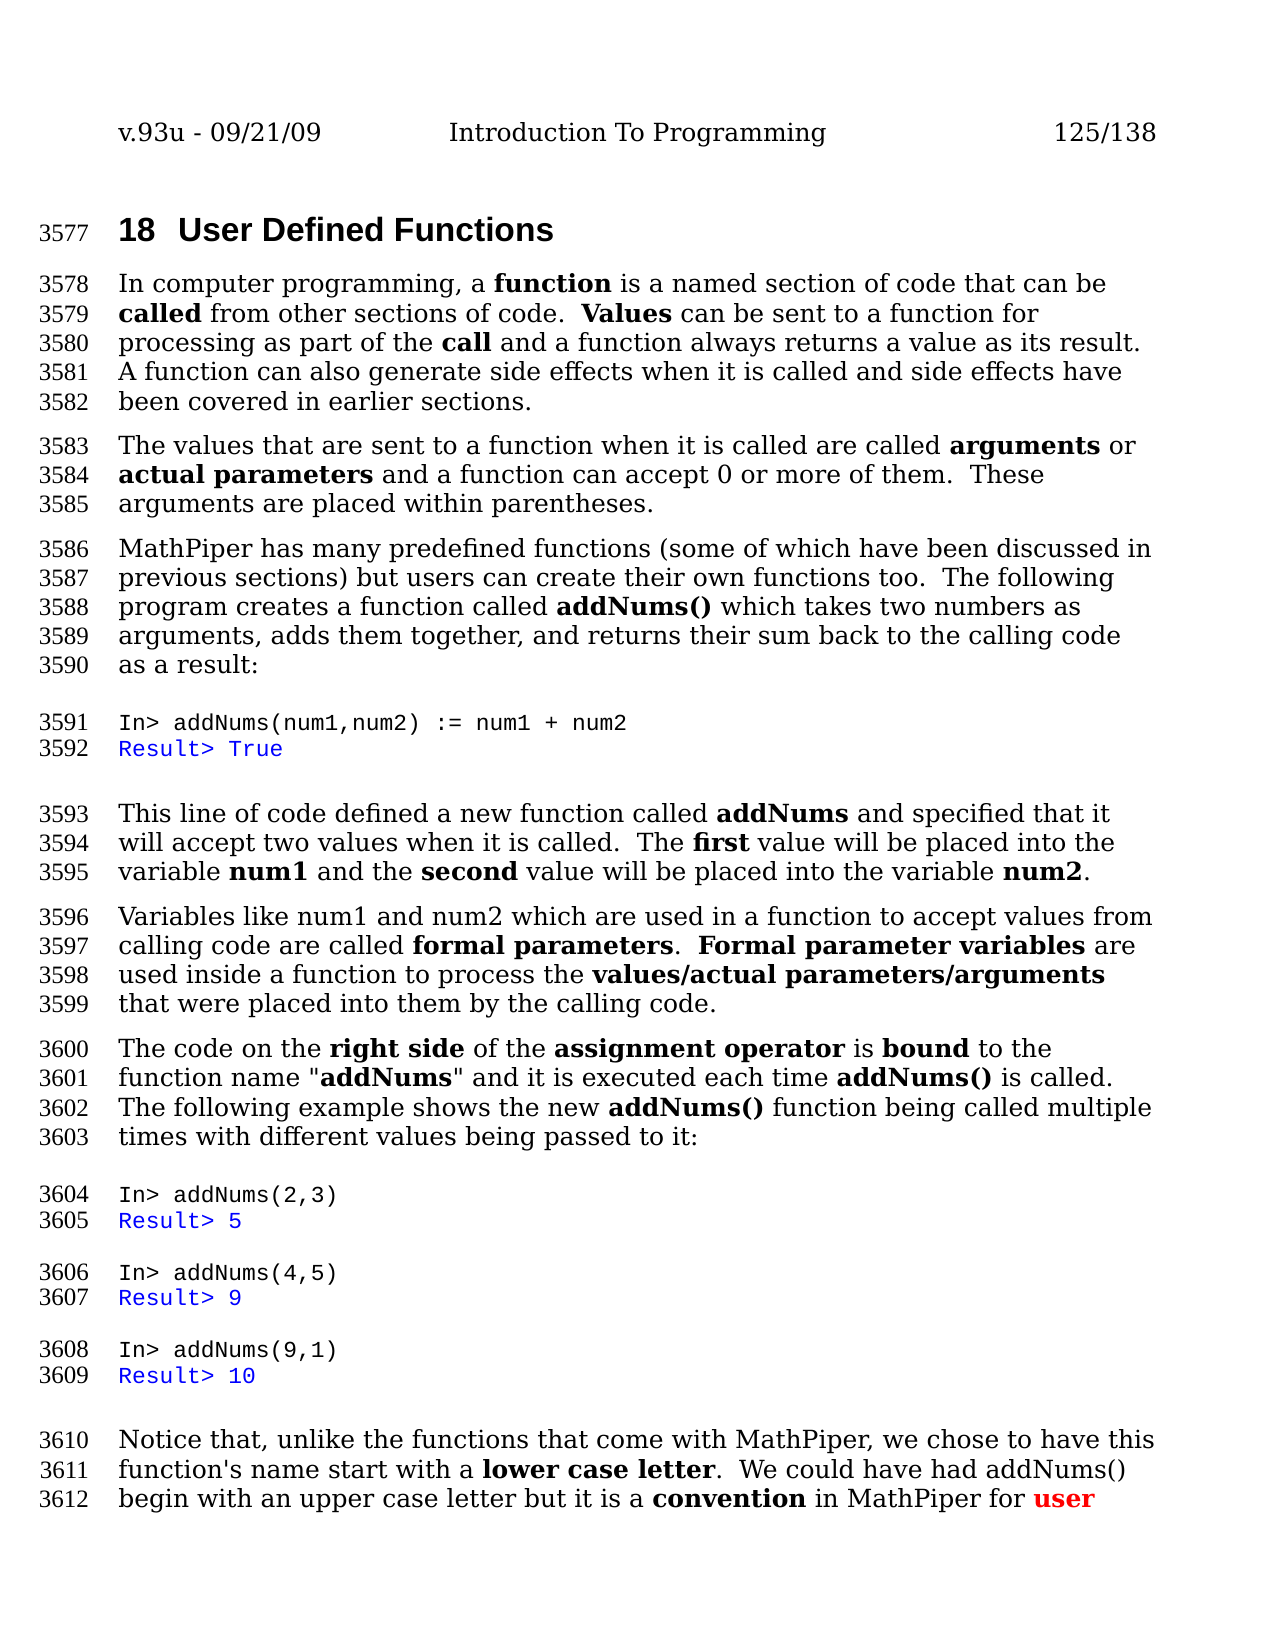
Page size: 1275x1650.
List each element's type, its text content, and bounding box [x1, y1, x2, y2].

subtitle User Defined Functions [118, 210, 1157, 248]
text The code on the right side of the assignment operator is bound to the function name "addNums" and it is executed each time addNums() is called. The following example shows the new addNums() function being called multiple times with different values being passed to it: [118, 1034, 1157, 1151]
text In> addNums(num1,num2) := num1 + num2 [118, 712, 1157, 738]
text In> addNums(2,3) [118, 1183, 1157, 1209]
text This line of code defined a new function called addNums and specified that it will accept two values when it is called. The first value will be placed into the variable num1 and the second value will be placed into the variable num2. [118, 798, 1157, 887]
text In> addNums(9,1) [118, 1339, 1157, 1364]
text Result> True [118, 738, 1157, 764]
text MathPiper has many predefined functions (some of which have been discussed in previous sections) but users can create their own functions too. The following program creates a function called addNums() which takes two numbers as arguments, adds them together, and returns their sum back to the calling code as a result: [118, 534, 1157, 680]
text In> addNums(4,5) [118, 1261, 1157, 1287]
text In computer programming, a function is a named section of code that can be called from other sections of code. Values can be sent to a function for processing as part of the call and a function always returns a value as its result. A function can also generate side effects when it is called and side effects have been covered in earlier sections. [118, 269, 1157, 416]
text Result> 5 [118, 1209, 1157, 1235]
text Variables like num1 and num2 which are used in a function to accept values from calling code are called formal parameters. Formal parameter variables are used inside a function to process the values/actual parameters/arguments that were placed into them by the calling code. [118, 902, 1157, 1019]
text Notice that, unlike the functions that come with MathPiper, we chose to have this function's name start with a lower case letter. We could have had addNums() begin with an upper case letter but it is a convention in MathPiper for user [118, 1425, 1157, 1513]
text Result> 10 [118, 1364, 1157, 1391]
text Result> 9 [118, 1287, 1157, 1313]
text The values that are sent to a function when it is called are called arguments or actual parameters and a function can accept 0 or more of them. These arguments are placed within parentheses. [118, 431, 1157, 519]
